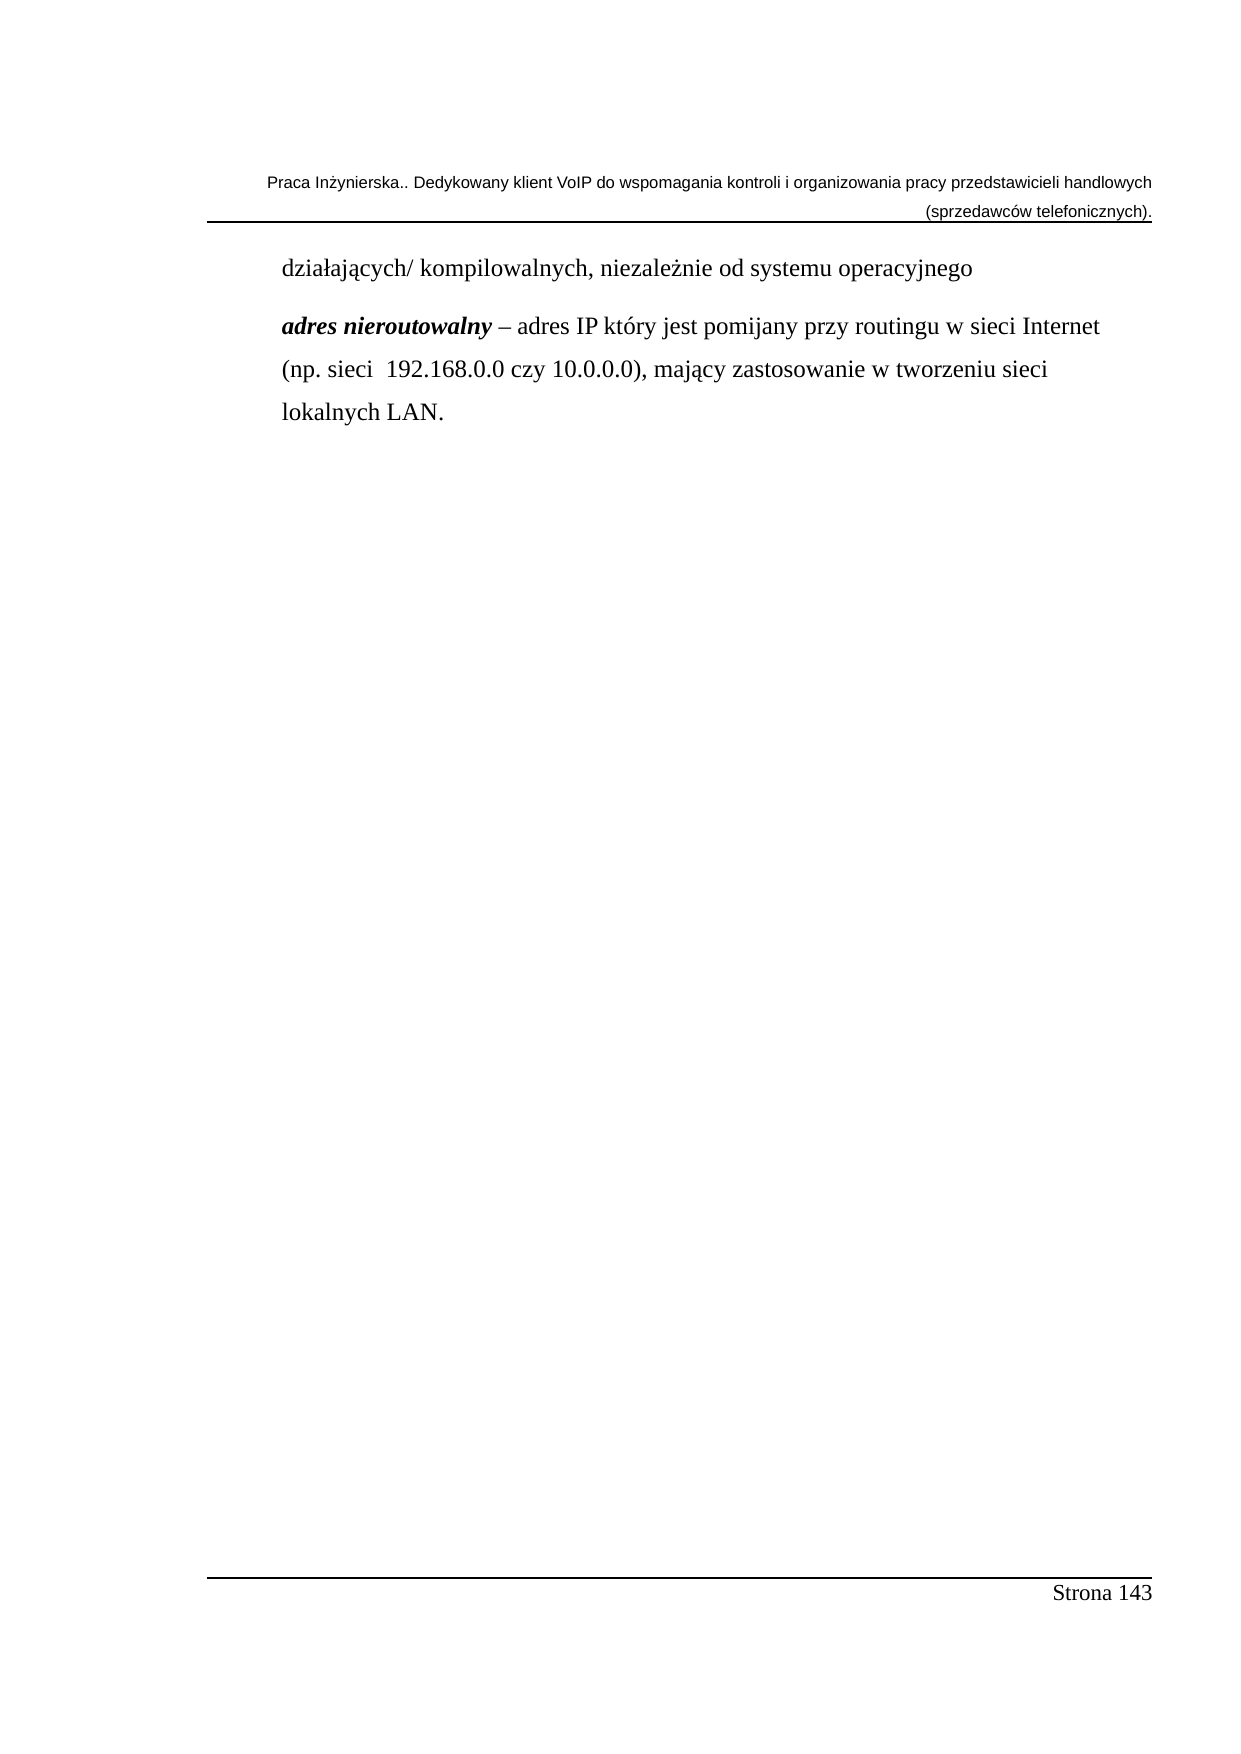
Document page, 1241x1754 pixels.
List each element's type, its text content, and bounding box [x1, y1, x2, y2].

text adres nieroutowalny – adres IP który jest pomijany przy routingu w sieci Internet (np. sieci 192.168.0.0 czy 10.0.0.0), mający zastosowanie w tworzeniu sieci lokalnych LAN. [282, 311, 1122, 426]
text działających/ kompilowalnych, niezależnie od systemu operacyjnego [282, 253, 1122, 281]
